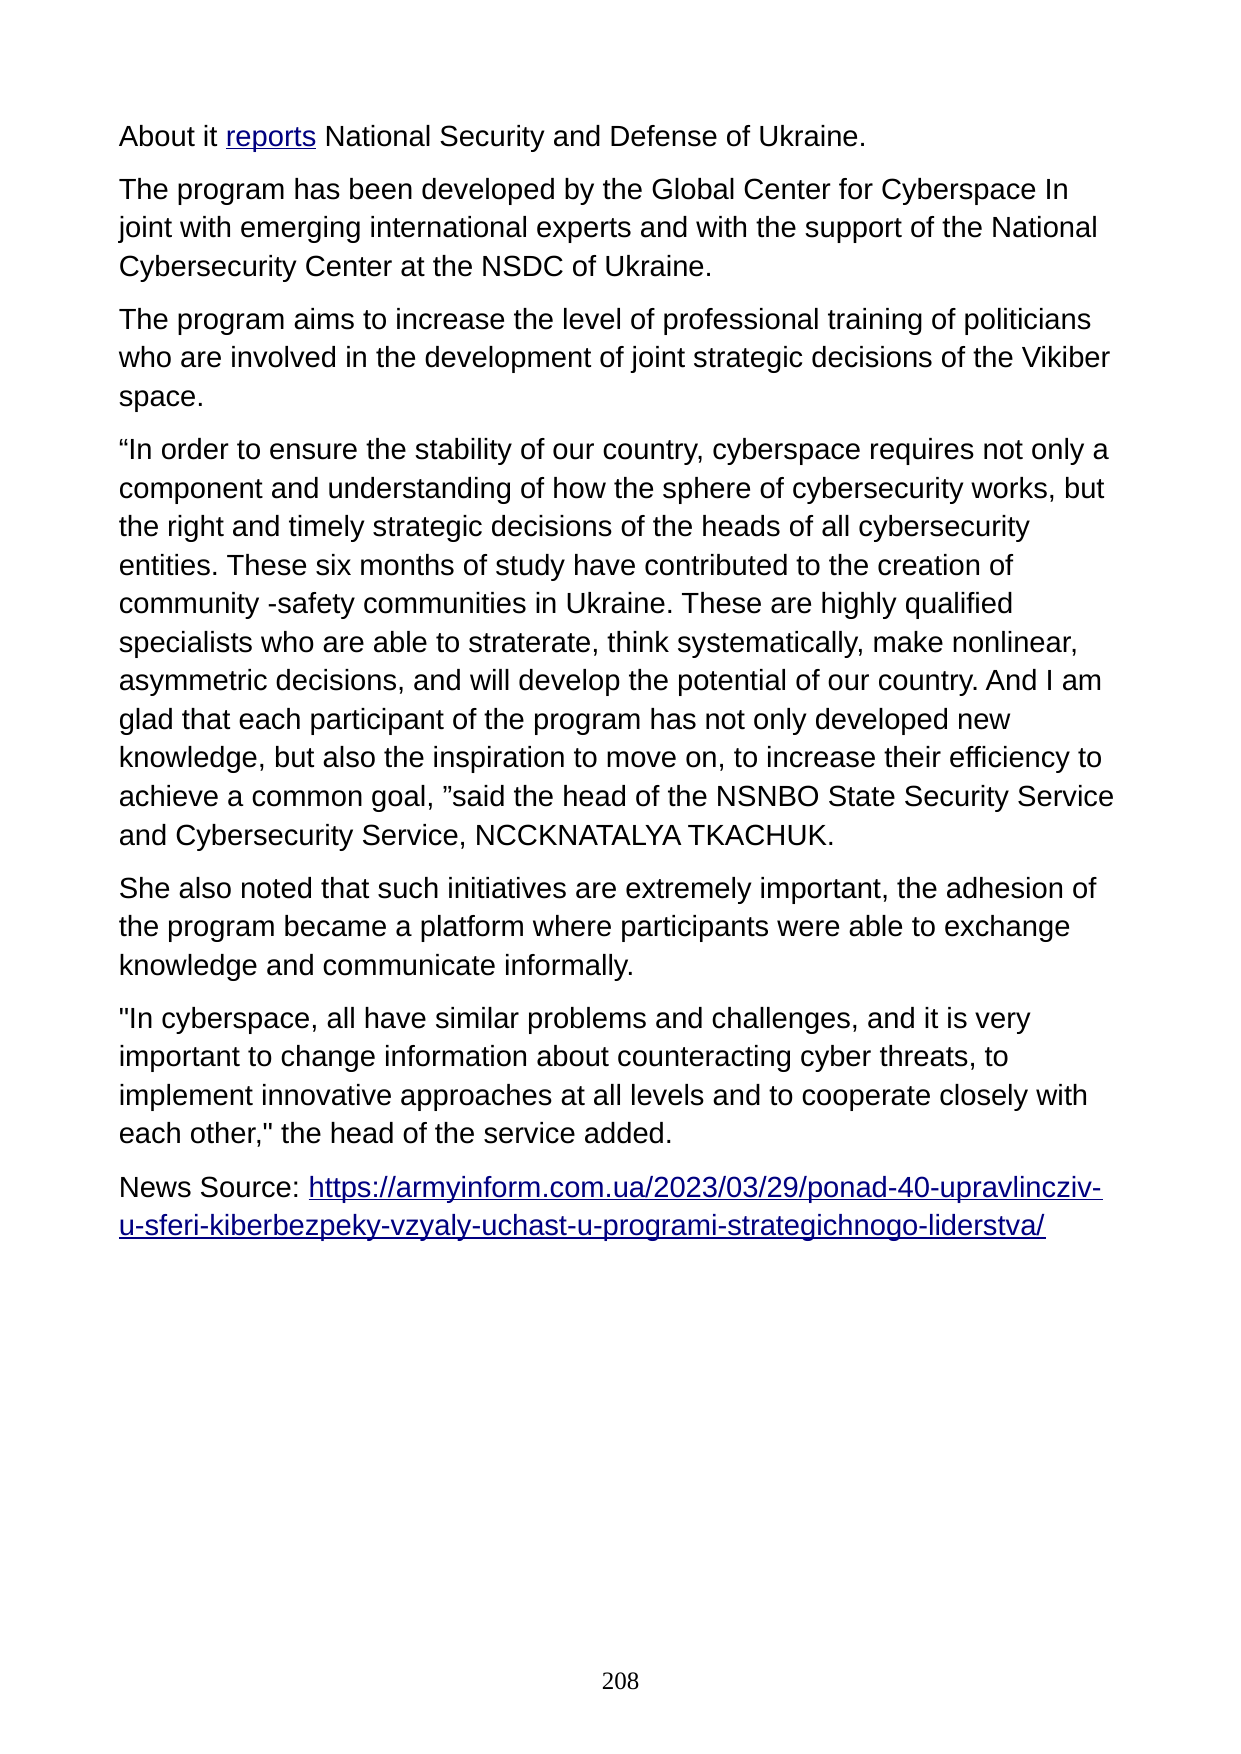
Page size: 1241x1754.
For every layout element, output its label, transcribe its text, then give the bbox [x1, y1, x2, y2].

text The program aims to increase the level of professional training of politicians who are involved in the development of joint strategic decisions of the Vikiber space. [118, 302, 1122, 412]
text "In cyberspace, all have similar problems and challenges, and it is very important to change information about counteracting cyber threats, to implement innovative approaches at all levels and to cooperate closely with each other," the head of the service added. [118, 1001, 1122, 1150]
text She also noted that such initiatives are extremely important, the adhesion of the program became a platform where participants were able to exchange knowledge and communicate informally. [118, 871, 1122, 981]
text About it reports National Security and Defense of Ukraine. [118, 118, 1122, 152]
text News Source: https://armyinform.com.ua/2023/03/29/ponad-40-upravlincziv-u-sferi-kiberbezpeky-vzyaly-uchast-u-programi-strategichnogo-liderstva/ [118, 1169, 1122, 1242]
text “In order to ensure the stability of our country, cyberspace requires not only a component and understanding of how the sphere of cybersecurity works, but the right and timely strategic decisions of the heads of all cybersecurity entities. These six months of study have contributed to the creation of community -safety communities in Ukraine. These are highly qualified specialists who are able to straterate, think systematically, make nonlinear, asymmetric decisions, and will develop the potential of our country. And I am glad that each participant of the program has not only developed new knowledge, but also the inspiration to move on, to increase their efficiency to achieve a common goal, ”said the head of the NSNBO State Security Service and Cybersecurity Service, NCCKNATALYA TKACHUK. [118, 432, 1122, 851]
text The program has been developed by the Global Center for Cyberspace In joint with emerging international experts and with the support of the National Cybersecurity Center at the NSDC of Ukraine. [118, 172, 1122, 282]
